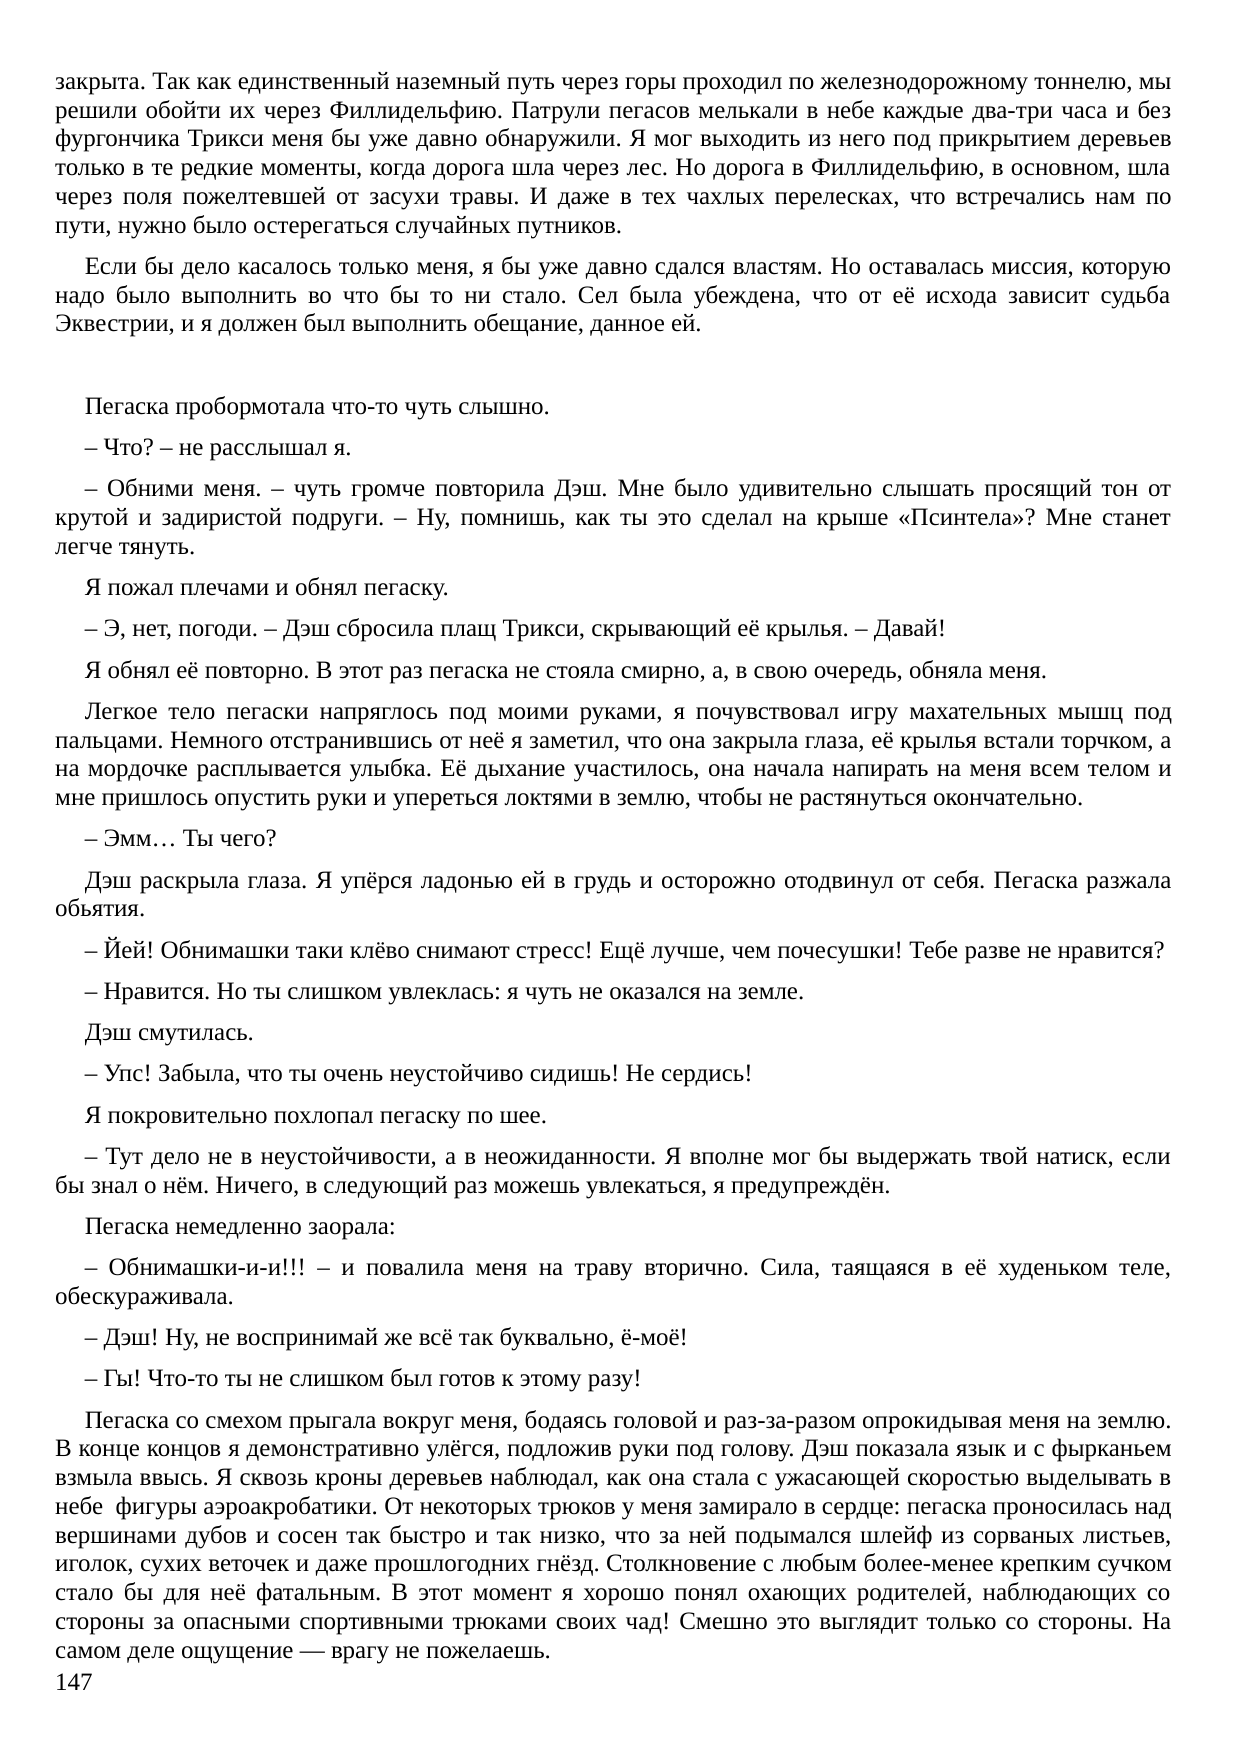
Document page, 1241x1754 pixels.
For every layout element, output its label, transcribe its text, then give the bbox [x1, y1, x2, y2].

text Дэш смутилась. [55, 1017, 1173, 1046]
text – Обнимашки-и-и!!! – и повалила меня на траву вторично. Сила, таящаяся в её худеньком теле, обескураживала. [55, 1252, 1173, 1310]
text Пегаска пробормотала что-то чуть слышно. [55, 391, 1173, 420]
text – Йей! Обнимашки таки клёво снимают стресс! Ещё лучше, чем почесушки! Тебе разве не нравится? [55, 935, 1173, 963]
text Легкое тело пегаски напряглось под моими руками, я почувствовал игру махательных мышц под пальцами. Немного отстранившись от неё я заметил, что она закрыла глаза, её крылья встали торчком, а на мордочке расплывается улыбка. Её дыхание участилось, она начала напирать на меня всем телом и мне пришлось опустить руки и упереться локтями в землю, чтобы не растянуться окончательно. [55, 696, 1173, 811]
text – Тут дело не в неустойчивости, а в неожиданности. Я вполне мог бы выдержать твой натиск, если бы знал о нём. Ничего, в следующий раз можешь увлекаться, я предупреждён. [55, 1141, 1173, 1198]
text Дэш раскрыла глаза. Я упёрся ладонью ей в грудь и осторожно отодвинул от себя. Пегаска разжала обьятия. [55, 865, 1173, 922]
text Пегаска со смехом прыгала вокруг меня, бодаясь головой и раз-за-разом опрокидывая меня на землю. В конце концов я демонстративно улёгся, подложив руки под голову. Дэш показала язык и с фырканьем взмыла ввысь. Я сквозь кроны деревьев наблюдал, как она стала с ужасающей скоростью выделывать в небе фигуры аэроакробатики. От некоторых трюков у меня замирало в сердце: пегаска проносилась над вершинами дубов и сосен так быстро и так низко, что за ней подымался шлейф из сорваных листьев, иголок, сухих веточек и даже прошлогодних гнёзд. Столкновение с любым более-менее крепким сучком стало бы для неё фатальным. В этот момент я хорошо понял охающих родителей, наблюдающих со стороны за опасными спортивными трюками своих чад! Смешно это выглядит только со стороны. На самом деле ощущение — врагу не пожелаешь. [55, 1405, 1173, 1663]
text Я покровительно похлопал пегаску по шее. [55, 1100, 1173, 1128]
text закрыта. Так как единственный наземный путь через горы проходил по железнодорожному тоннелю, мы решили обойти их через Филлидельфию. Патрули пегасов мелькали в небе каждые два-три часа и без фургончика Трикси меня бы уже давно обнаружили. Я мог выходить из него под прикрытием деревьев только в те редкие моменты, когда дорога шла через лес. Но дорога в Филлидельфию, в основном, шла через поля пожелтевшей от засухи травы. И даже в тех чахлых перелесках, что встречались нам по пути, нужно было остерегаться случайных путников. [55, 66, 1173, 238]
text – Э, нет, погоди. – Дэш сбросила плащ Трикси, скрывающий её крылья. – Давай! [55, 613, 1173, 642]
text Я обнял её повторно. В этот раз пегаска не стояла смирно, а, в свою очередь, обняла меня. [55, 655, 1173, 683]
text – Обними меня. – чуть громче повторила Дэш. Мне было удивительно слышать просящий тон от крутой и задиристой подруги. – Ну, помнишь, как ты это сделал на крыше «Псинтела»? Мне станет легче тянуть. [55, 473, 1173, 560]
text Если бы дело касалось только меня, я бы уже давно сдался властям. Но оставалась миссия, которую надо было выполнить во что бы то ни стало. Сел была убеждена, что от её исхода зависит судьба Эквестрии, и я должен был выполнить обещание, данное ей. [55, 251, 1173, 337]
text Пегаска немедленно заорала: [55, 1211, 1173, 1240]
text – Дэш! Ну, не воспринимай же всё так буквально, ё-моё! [55, 1322, 1173, 1351]
text – Упс! Забыла, что ты очень неустойчиво сидишь! Не сердись! [55, 1058, 1173, 1087]
text – Нравится. Но ты слишком увлеклась: я чуть не оказался на земле. [55, 976, 1173, 1005]
text – Что? – не расслышал я. [55, 432, 1173, 461]
text – Эмм… Ты чего? [55, 823, 1173, 852]
text Я пожал плечами и обнял пегаску. [55, 572, 1173, 601]
text – Гы! Что-то ты не слишком был готов к этому разу! [55, 1363, 1173, 1392]
